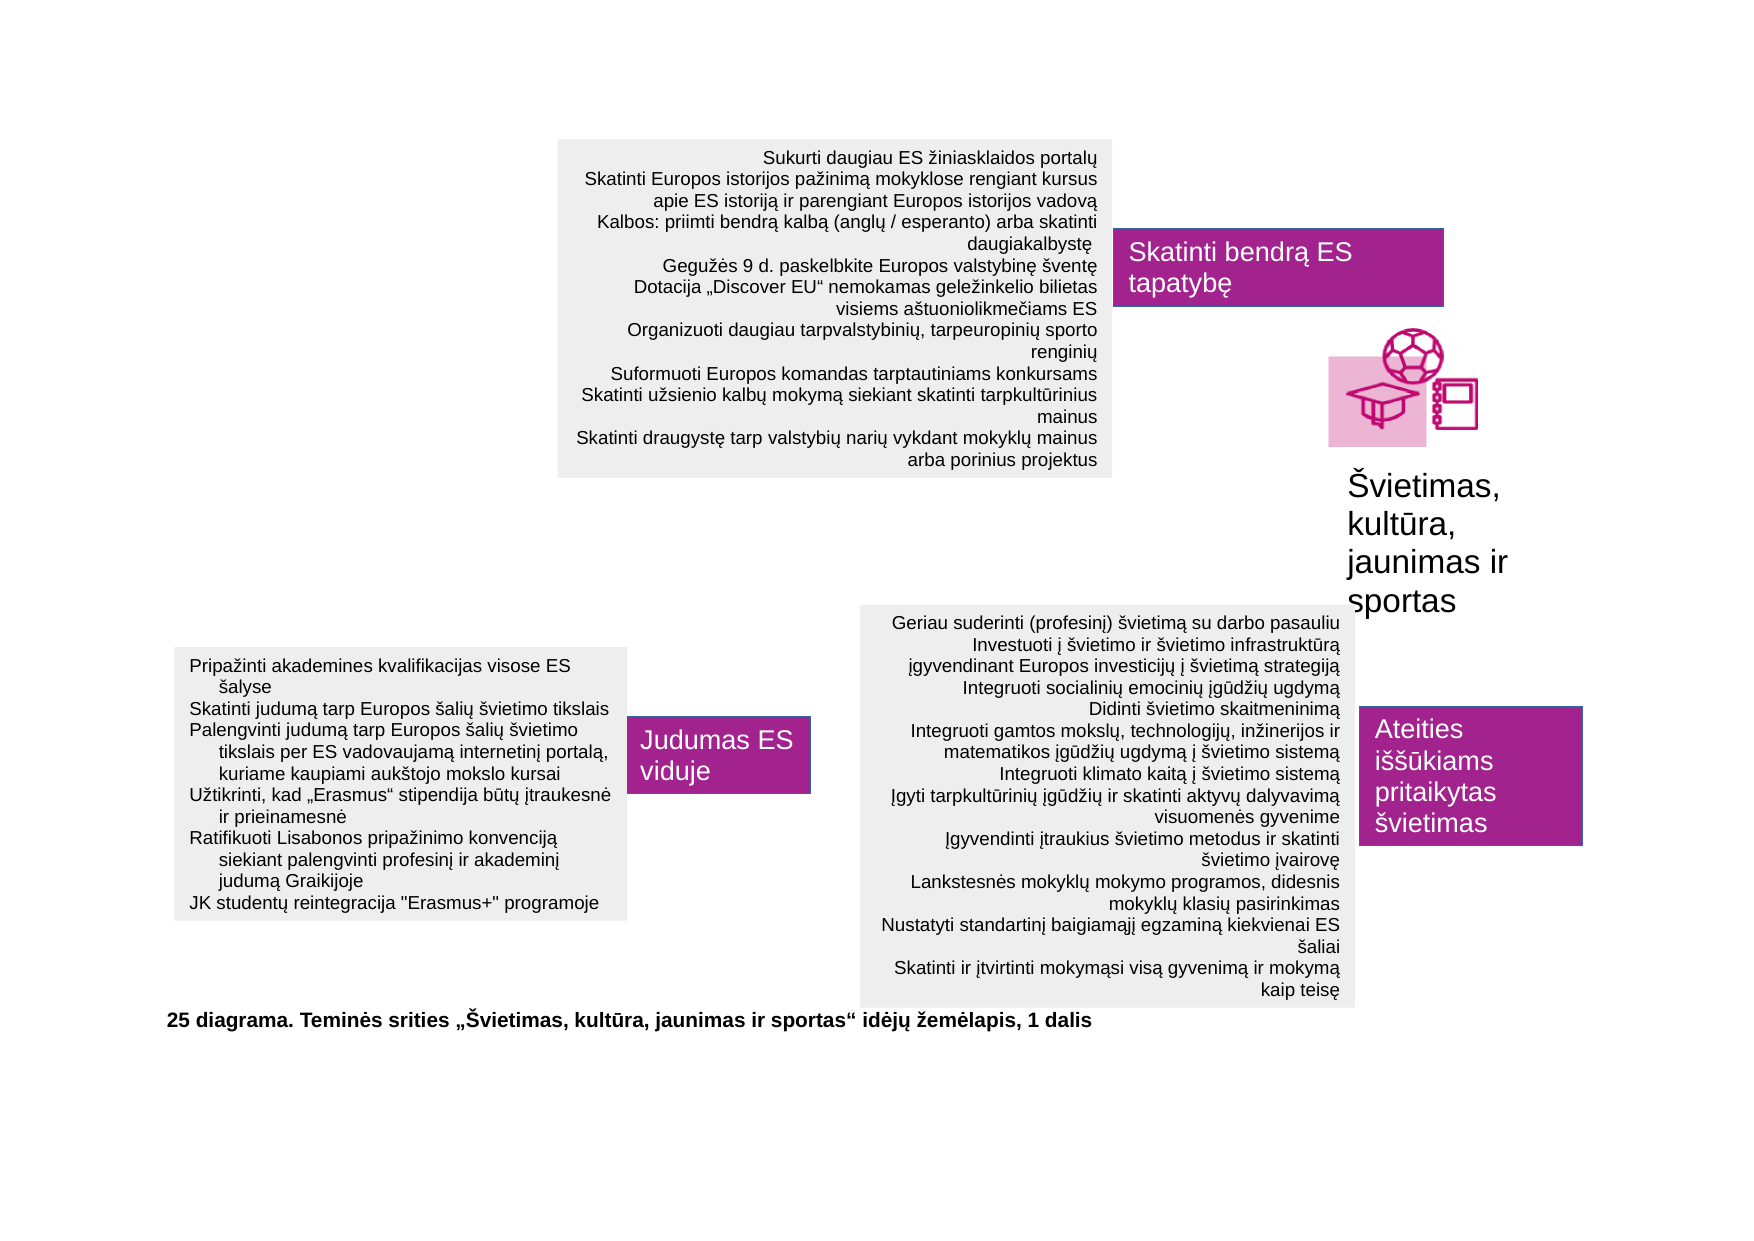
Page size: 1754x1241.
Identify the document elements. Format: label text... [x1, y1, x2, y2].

picture [1327, 326, 1478, 451]
text 25 diagrama. Teminės srities „Švietimas, kultūra, jaunimas ir sportas“ idėjų žemėlapis, 1 dalis [167, 152, 1598, 1032]
